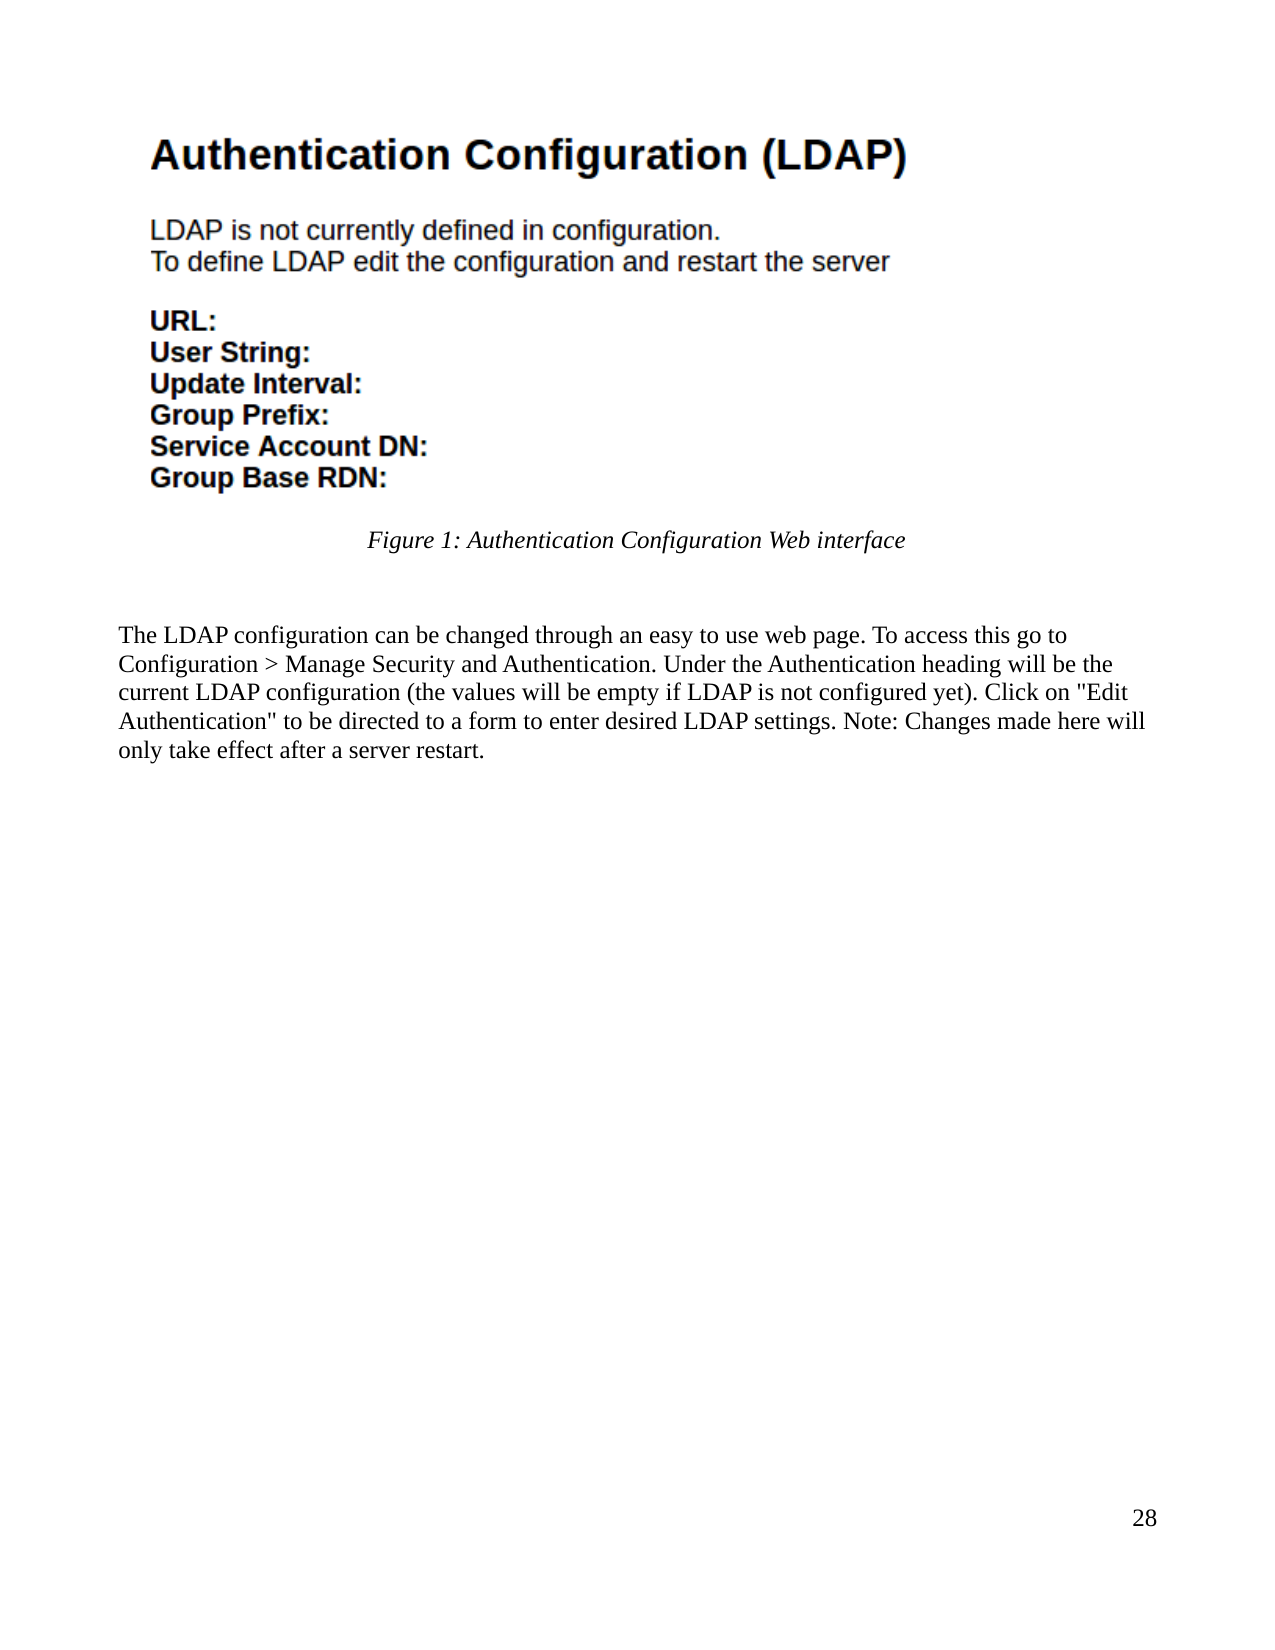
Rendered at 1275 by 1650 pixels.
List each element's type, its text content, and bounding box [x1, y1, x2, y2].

text The LDAP configuration can be changed through an easy to use web page. To access this go to Configuration > Manage Security and Authentication. Under the Authentication heading will be the current LDAP configuration (the values will be empty if LDAP is not configured yet). Click on "Edit Authentication" to be directed to a form to enter desired LDAP settings. Note: Changes made here will only take effect after a server restart. [118, 620, 1157, 764]
picture [150, 118, 1125, 497]
text Figure 1: Authentication Configuration Web interface [118, 497, 1157, 554]
